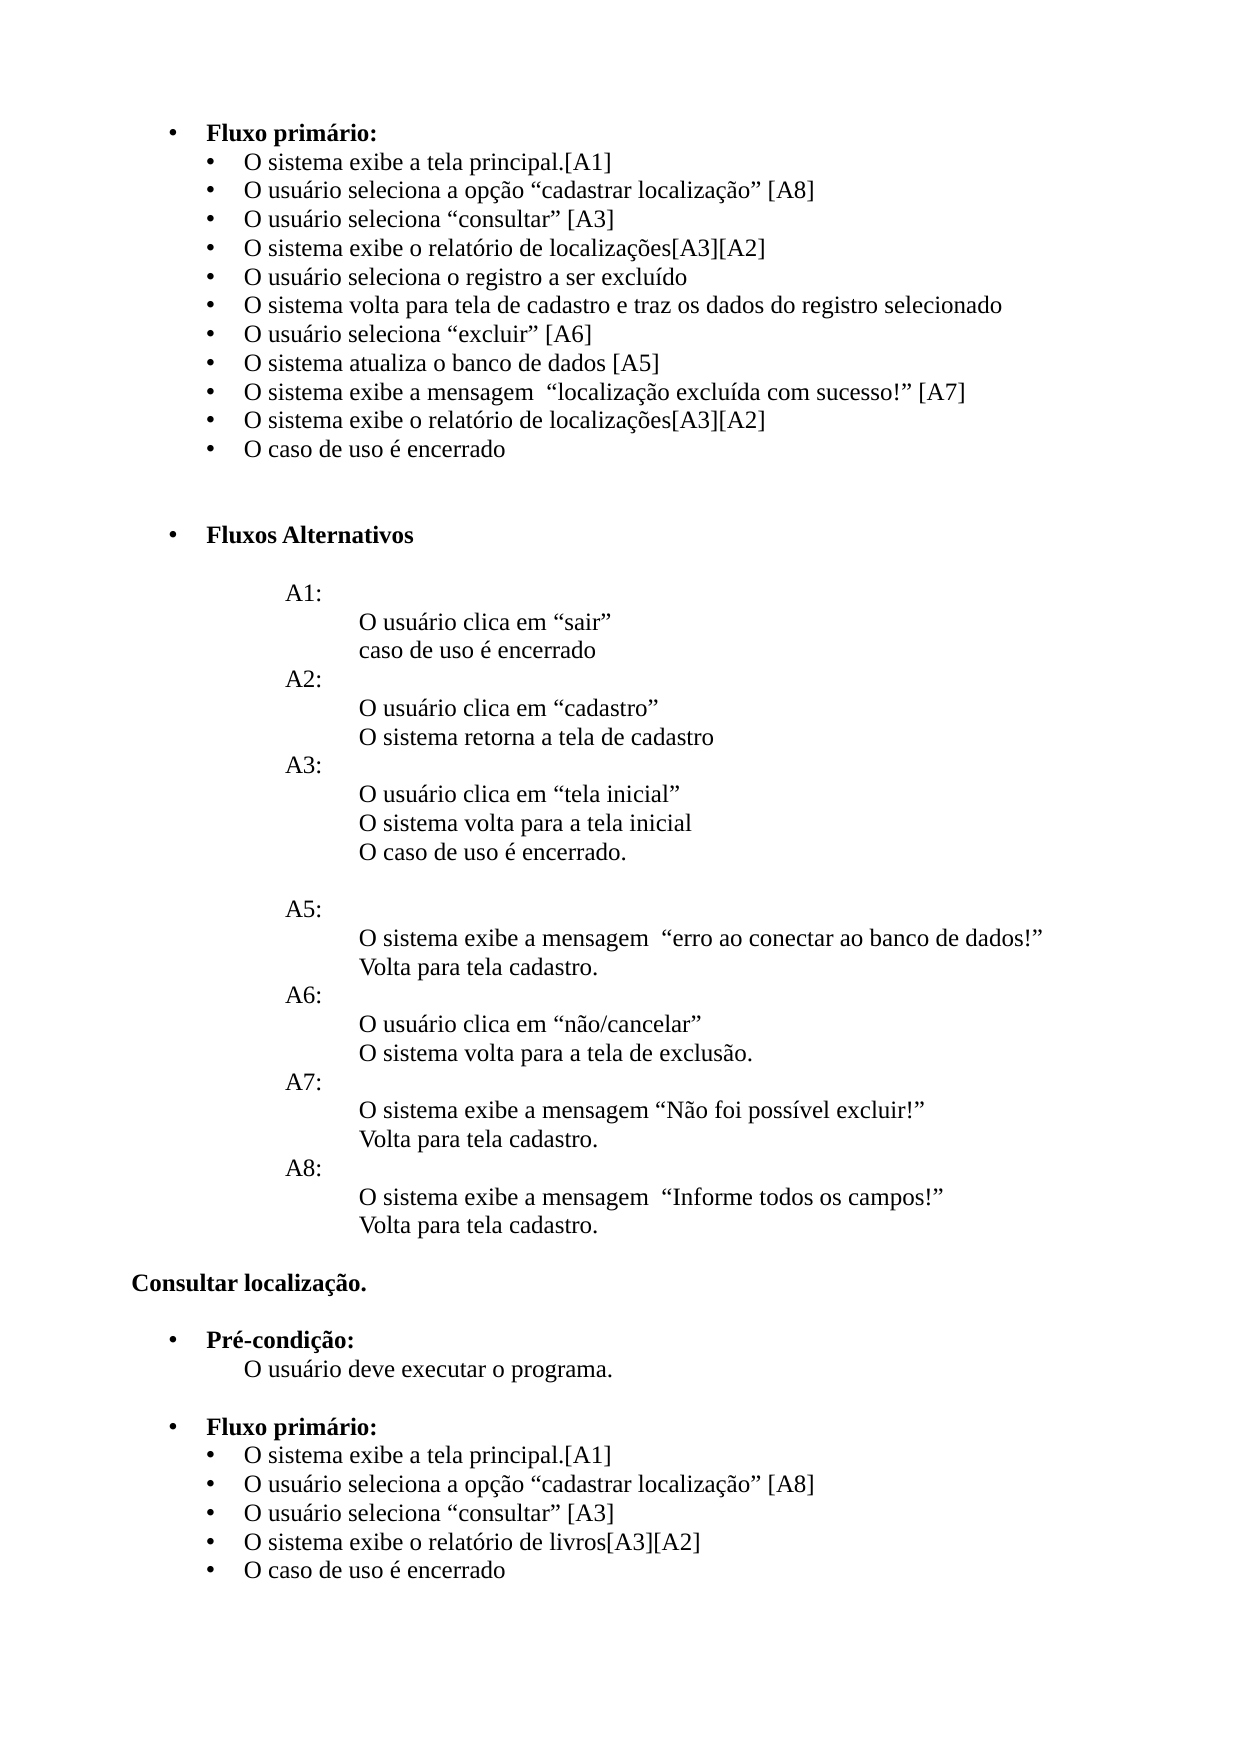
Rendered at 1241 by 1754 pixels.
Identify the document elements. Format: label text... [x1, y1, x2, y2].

list O sistema atualiza o banco de dados [A5] [206, 348, 1123, 377]
text Consultar localização. [131, 1268, 1123, 1297]
text Volta para tela cadastro. [249, 1211, 1123, 1239]
text A2: [249, 664, 1123, 693]
list O sistema volta para tela de cadastro e traz os dados do registro selecionado [206, 291, 1123, 319]
text O sistema exibe a mensagem “erro ao conectar ao banco de dados!” [249, 923, 1123, 952]
list O usuário seleciona a opção “cadastrar localização” [A8] [206, 176, 1123, 204]
text A3: [249, 751, 1123, 779]
list O caso de uso é encerrado [206, 434, 1123, 463]
text A8: [249, 1153, 1123, 1182]
list O caso de uso é encerrado [206, 1556, 1123, 1584]
list Fluxo primário: [169, 118, 1123, 147]
text O sistema exibe a mensagem “Informe todos os campos!” [249, 1182, 1123, 1211]
text A5: [249, 894, 1123, 923]
text A6: [249, 981, 1123, 1009]
list O sistema exibe o relatório de localizações[A3][A2] [206, 233, 1123, 262]
text caso de uso é encerrado [249, 636, 1123, 664]
text O usuário clica em “tela inicial” [249, 779, 1123, 808]
list Fluxos Alternativos [169, 521, 1123, 549]
text A7: [249, 1067, 1123, 1096]
text O sistema exibe a mensagem “Não foi possível excluir!” [249, 1096, 1123, 1124]
text O sistema volta para a tela de exclusão. [249, 1038, 1123, 1067]
list O sistema exibe a mensagem “localização excluída com sucesso!” [A7] [206, 377, 1123, 406]
text O sistema retorna a tela de cadastro [249, 722, 1123, 751]
list O usuário seleciona o registro a ser excluído [206, 262, 1123, 291]
list O sistema exibe a tela principal.[A1] [206, 1441, 1123, 1469]
list O usuário seleciona a opção “cadastrar localização” [A8] [206, 1469, 1123, 1498]
list O usuário deve executar o programa. [206, 1354, 1123, 1383]
text O usuário clica em “não/cancelar” [249, 1009, 1123, 1038]
list O sistema exibe a tela principal.[A1] [206, 147, 1123, 176]
list Pré-condição: [169, 1326, 1123, 1354]
list O sistema exibe o relatório de livros[A3][A2] [206, 1527, 1123, 1556]
text Volta para tela cadastro. [249, 1124, 1123, 1153]
list Fluxo primário: [169, 1412, 1123, 1441]
list O sistema exibe o relatório de localizações[A3][A2] [206, 406, 1123, 434]
text Volta para tela cadastro. [249, 952, 1123, 981]
list O usuário seleciona “consultar” [A3] [206, 1498, 1123, 1527]
text O caso de uso é encerrado. [249, 837, 1123, 866]
list O usuário seleciona “excluir” [A6] [206, 319, 1123, 348]
text O sistema volta para a tela inicial [249, 808, 1123, 837]
text O usuário clica em “sair” [249, 607, 1123, 636]
list A1: [249, 578, 1123, 607]
text O usuário clica em “cadastro” [249, 693, 1123, 722]
list O usuário seleciona “consultar” [A3] [206, 204, 1123, 233]
